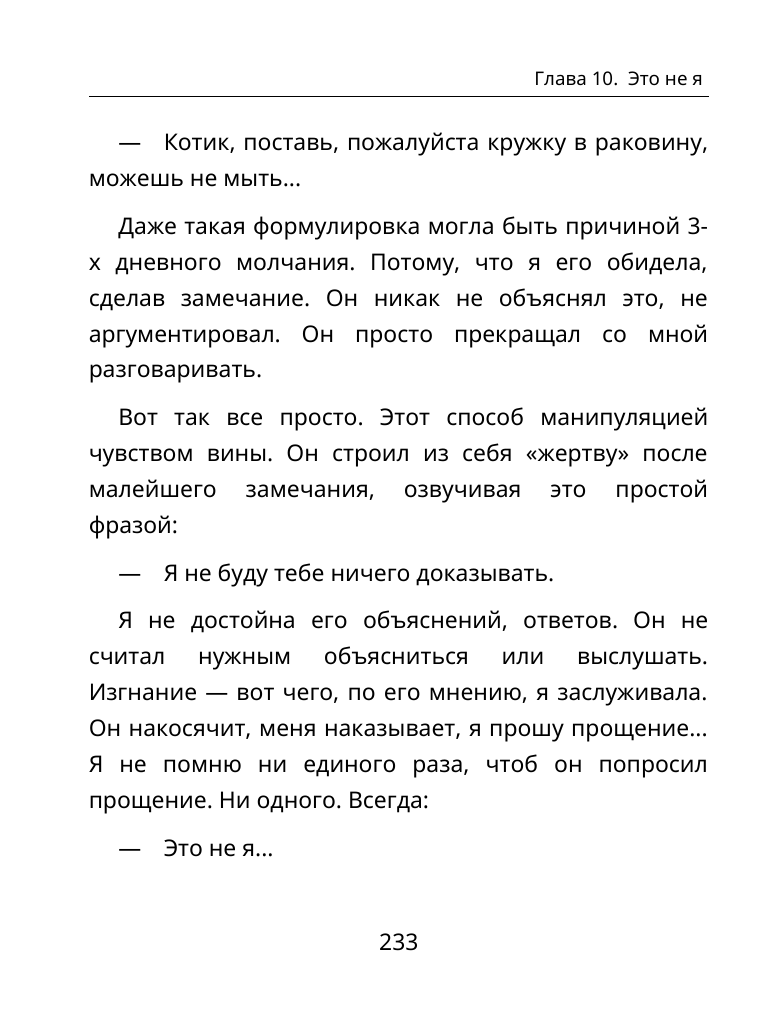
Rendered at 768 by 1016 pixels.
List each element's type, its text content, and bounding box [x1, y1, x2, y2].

list Это не я... [88, 832, 709, 863]
text Вот так все просто. Этот способ манипуляцией чувством вины. Он строил из себя «жертву» после малейшего замечания, озвучивая это простой фразой: [88, 401, 709, 540]
text Я не достойна его объяснений, ответов. Он не считал нужным объясниться или выслушать. Изгнание — вот чего, по его мнению, я заслуживала. Он накосячит, меня наказывает, я прошу прощение... Я не помню ни единого раза, чтоб он попросил прощение. Ни одного. Всегда: [88, 604, 709, 815]
list Котик, поставь, пожалуйста кружку в раковину, можешь не мыть... [88, 126, 709, 193]
text Даже такая формулировка могла быть причиной 3-х дневного молчания. Потому, что я его обидела, сделав замечание. Он никак не объяснял это, не аргументировал. Он просто прекращал со мной разговаривать. [88, 210, 709, 385]
list Я не буду тебе ничего доказывать. [88, 557, 709, 588]
